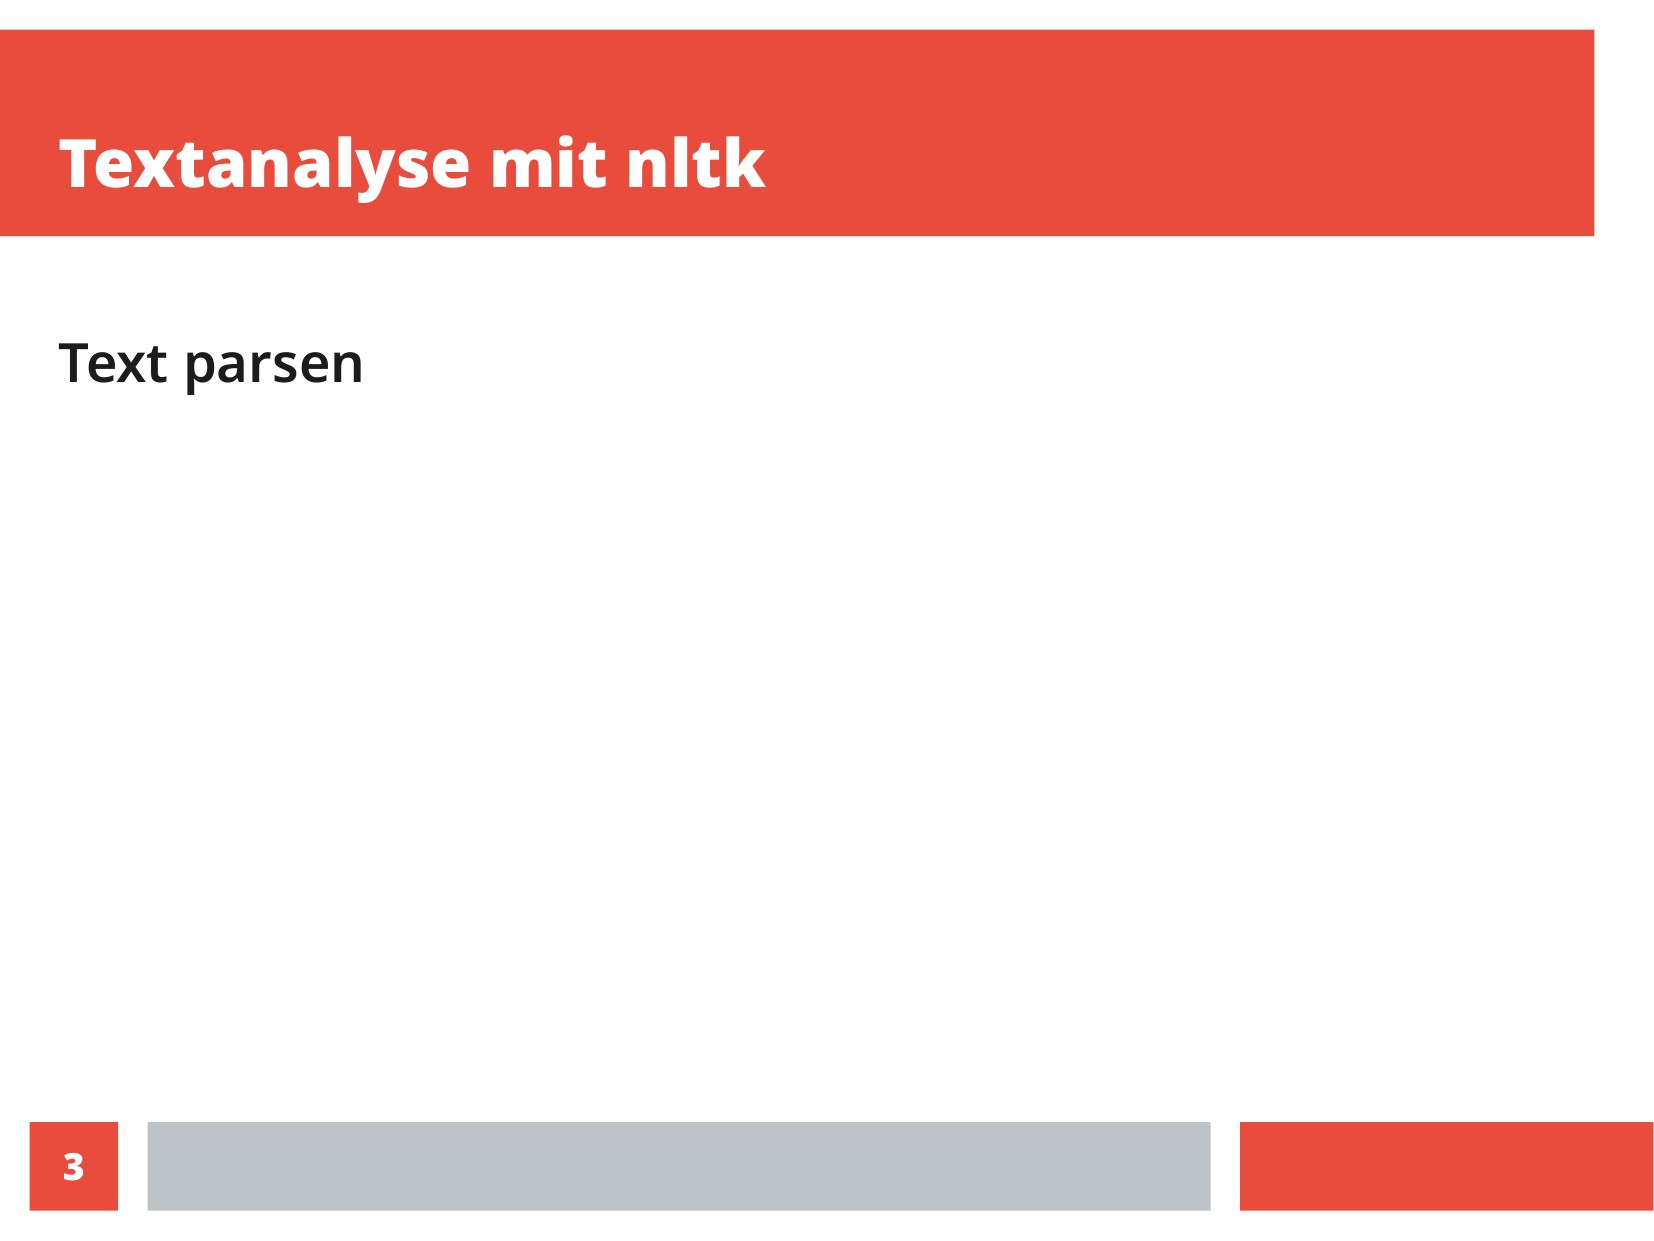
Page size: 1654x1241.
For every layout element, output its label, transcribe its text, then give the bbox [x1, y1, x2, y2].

list Text parsen [59, 324, 1565, 1093]
title Textanalyse mit nltk [59, 59, 1595, 207]
